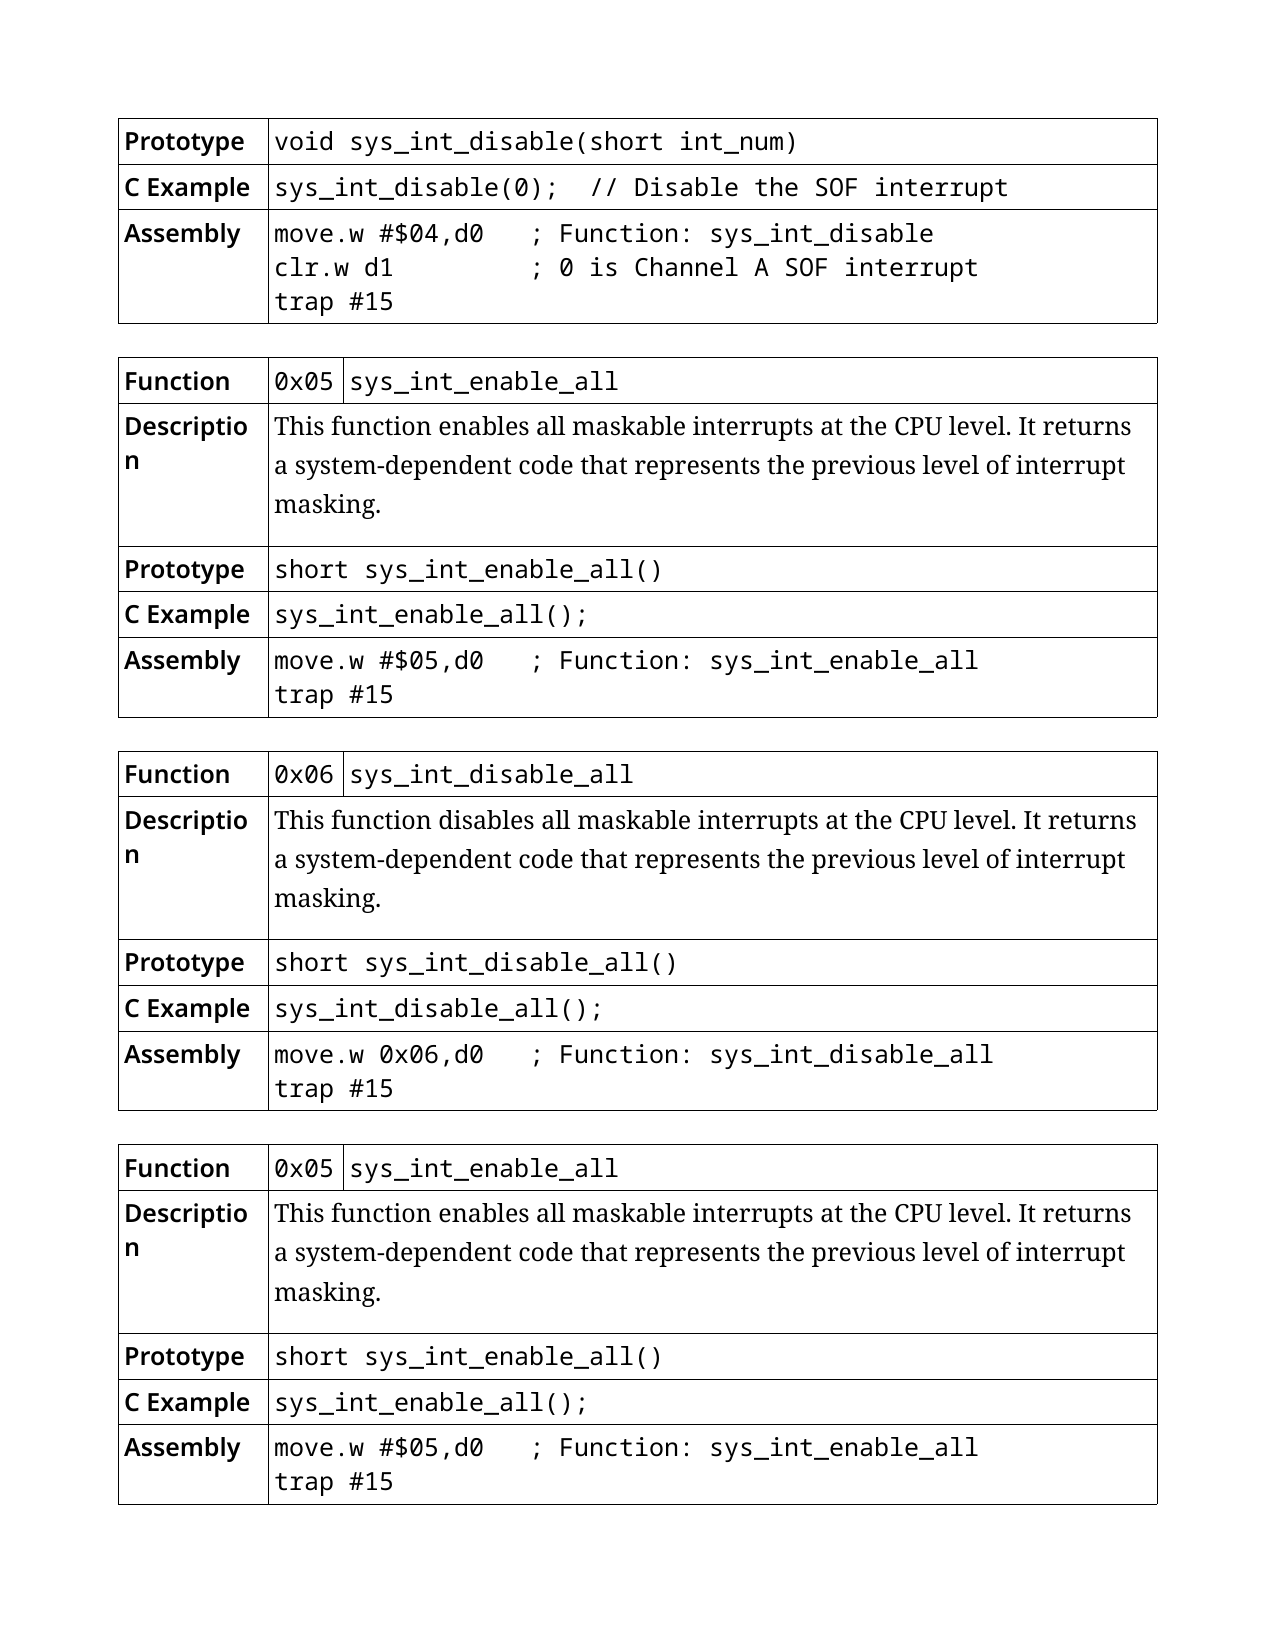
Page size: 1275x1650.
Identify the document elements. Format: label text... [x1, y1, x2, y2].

table_cell void sys_int_disable(short int_num) [269, 119, 1157, 164]
table_cell Assembly [119, 210, 268, 323]
table_cell move.w #$04,d0 ; Function: sys_int_disable clr.w d1 ; 0 is Channel A SOF interrupt trap #15 [269, 210, 1157, 323]
table_cell short sys_int_disable_all() [269, 940, 1157, 985]
table_cell Description [119, 404, 268, 546]
table_cell sys_int_enable_all(); [269, 592, 1157, 637]
table_cell Prototype [119, 940, 268, 985]
table_cell This function disables all maskable interrupts at the CPU level. It returns a system-dependent code that represents the previous level of interrupt masking. [269, 797, 1157, 939]
table_cell C Example [119, 986, 268, 1031]
table_cell move.w #$05,d0 ; Function: sys_int_enable_all trap #15 [269, 1425, 1157, 1504]
table_cell Description [119, 1191, 268, 1333]
table_cell short sys_int_enable_all() [269, 1334, 1157, 1378]
table_cell move.w #$05,d0 ; Function: sys_int_enable_all trap #15 [269, 638, 1157, 717]
table_header 0x06 [269, 752, 343, 796]
table_header Function [119, 1145, 268, 1190]
table_header 0x05 [269, 1145, 343, 1190]
table_cell Description [119, 797, 268, 939]
table_header Function [119, 358, 268, 403]
table_cell Assembly [119, 638, 268, 717]
table_cell short sys_int_enable_all() [269, 547, 1157, 591]
table_cell Prototype [119, 119, 268, 164]
table_cell This function enables all maskable interrupts at the CPU level. It returns a system-dependent code that represents the previous level of interrupt masking. [269, 1191, 1157, 1333]
table_cell Prototype [119, 1334, 268, 1378]
table_cell Assembly [119, 1032, 268, 1110]
table_cell sys_int_enable_all(); [269, 1380, 1157, 1424]
table_header sys_int_enable_all [344, 358, 1157, 403]
table_header sys_int_disable_all [344, 752, 1157, 796]
table_cell C Example [119, 1380, 268, 1424]
table_cell Assembly [119, 1425, 268, 1504]
table_cell move.w 0x06,d0 ; Function: sys_int_disable_all trap #15 [269, 1032, 1157, 1110]
table_cell C Example [119, 592, 268, 637]
table_cell sys_int_disable(0); // Disable the SOF interrupt [269, 165, 1157, 209]
table_cell Prototype [119, 547, 268, 591]
table_cell This function enables all maskable interrupts at the CPU level. It returns a system-dependent code that represents the previous level of interrupt masking. [269, 404, 1157, 546]
table_header 0x05 [269, 358, 343, 403]
table_cell C Example [119, 165, 268, 209]
table_header Function [119, 752, 268, 796]
table_cell sys_int_disable_all(); [269, 986, 1157, 1031]
table_header sys_int_enable_all [344, 1145, 1157, 1190]
